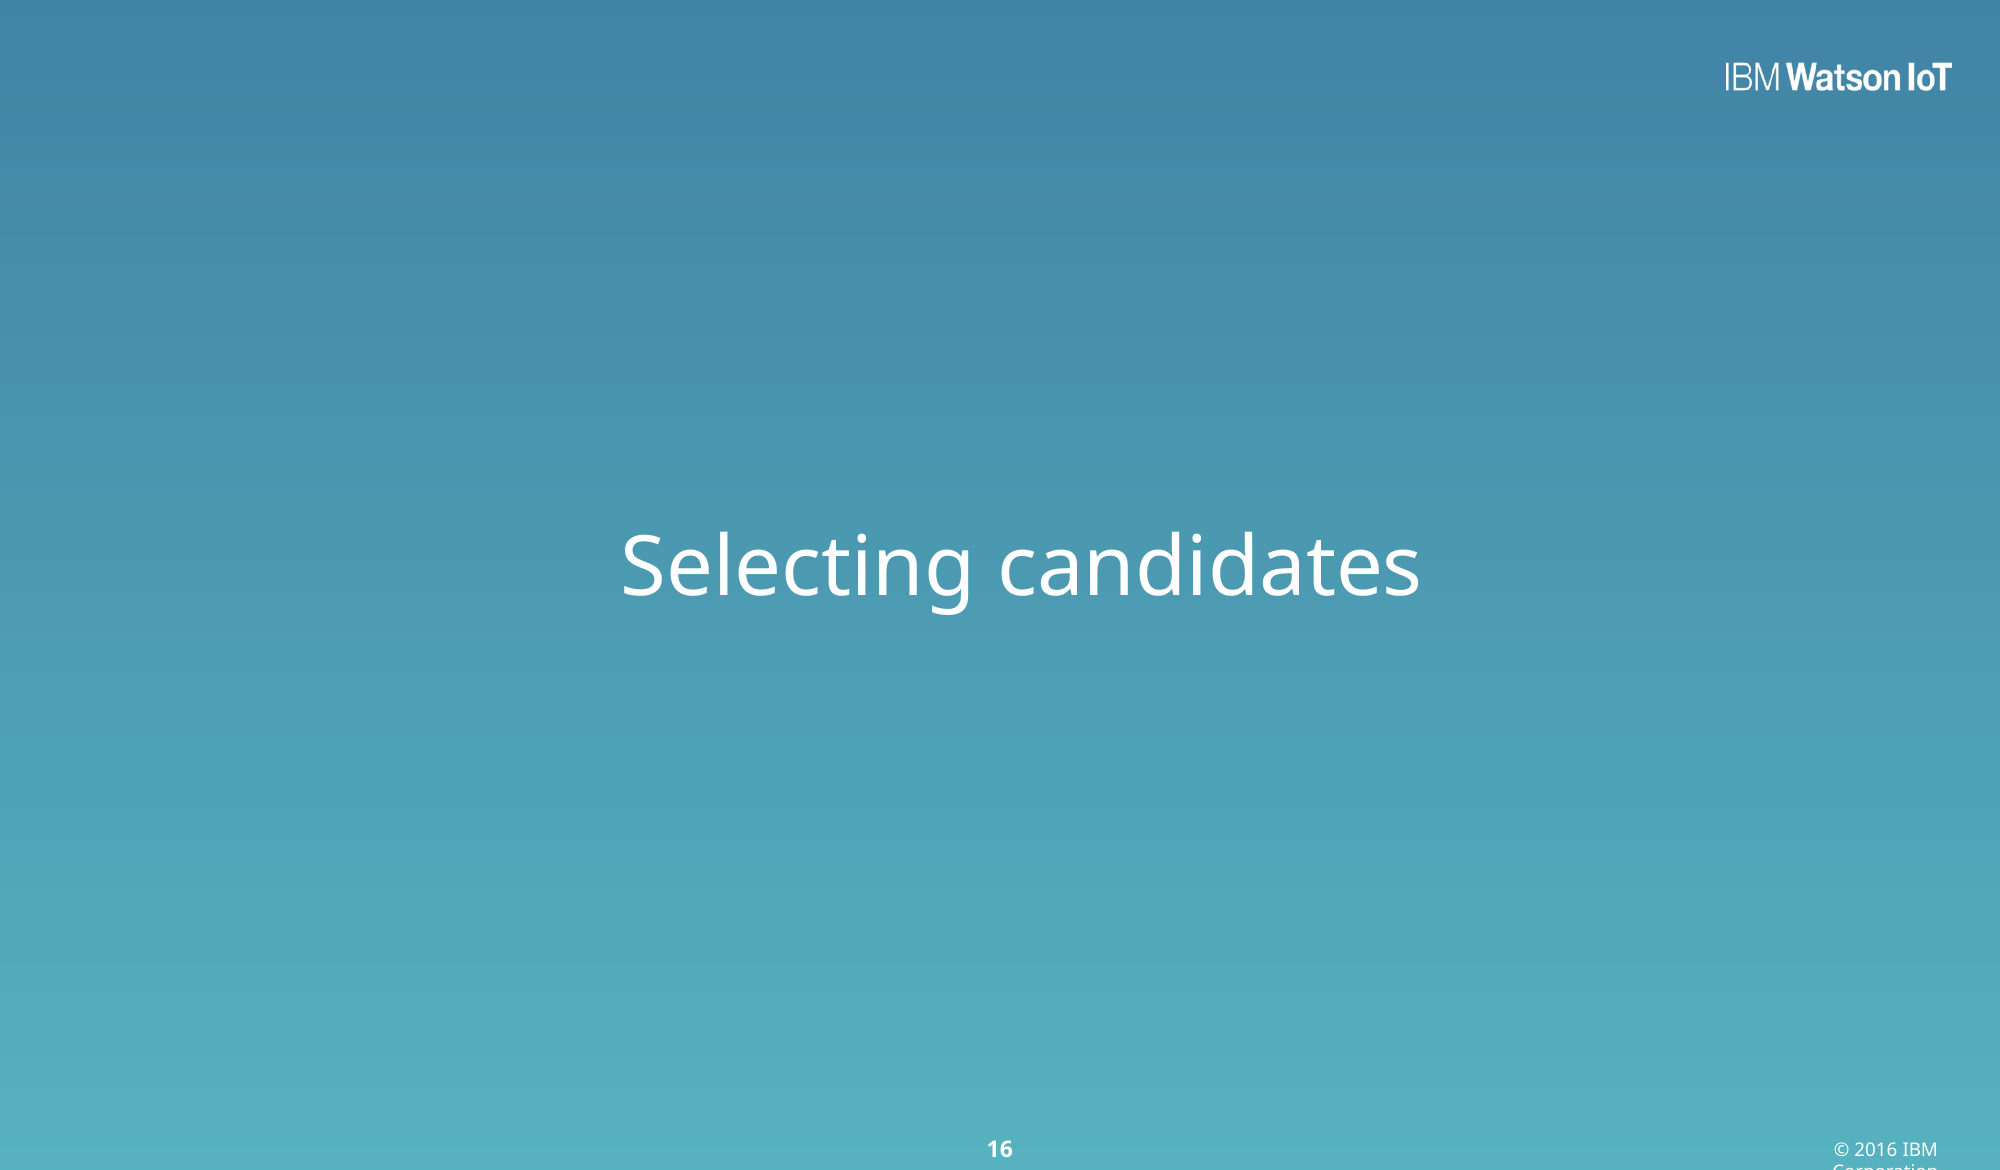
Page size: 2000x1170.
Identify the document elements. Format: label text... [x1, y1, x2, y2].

title Selecting candidates [272, 391, 1772, 734]
picture [1726, 62, 1952, 91]
